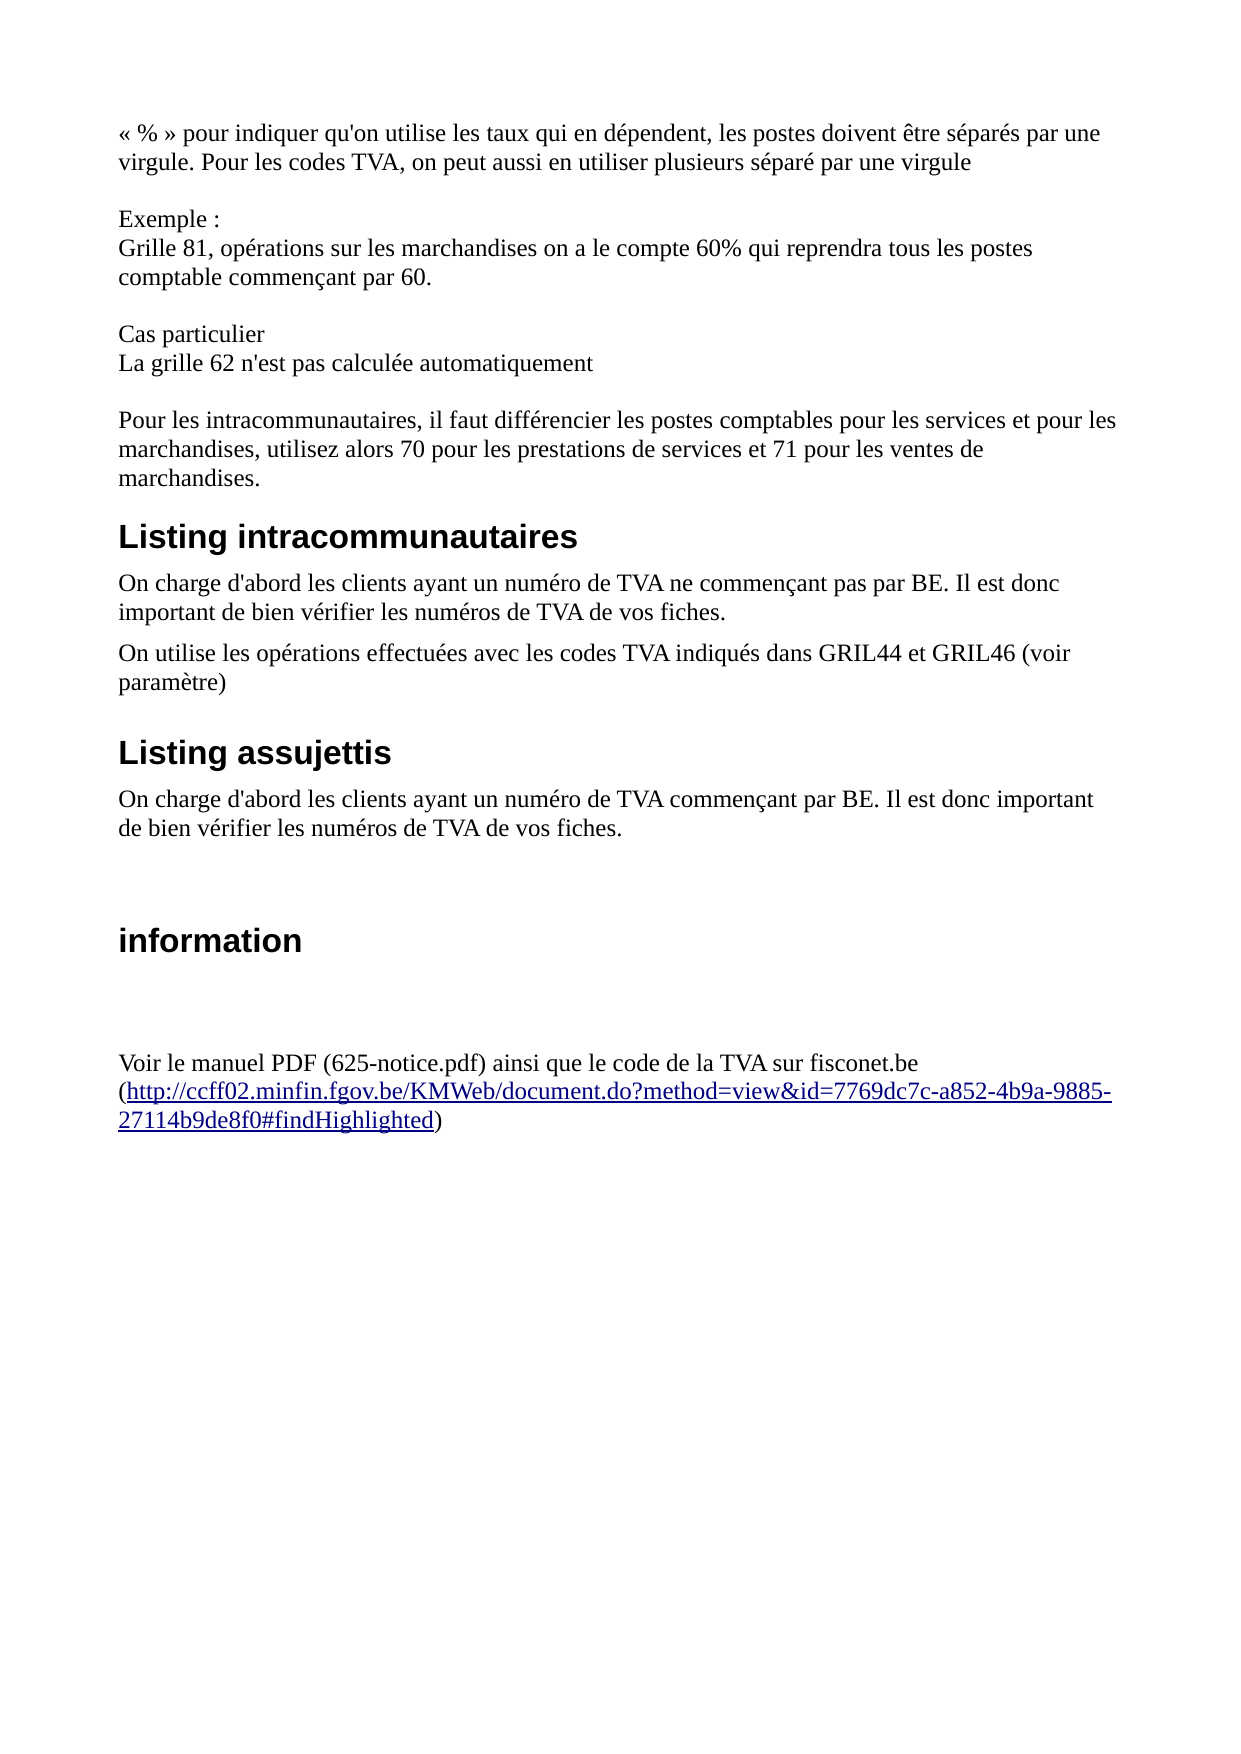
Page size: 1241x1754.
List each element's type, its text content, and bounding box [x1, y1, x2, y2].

text comptable commençant par 60. [118, 262, 1122, 291]
text Grille 81, opérations sur les marchandises on a le compte 60% qui reprendra tous les postes [118, 233, 1122, 262]
text Cas particulier [118, 319, 1122, 348]
text On charge d'abord les clients ayant un numéro de TVA commençant par BE. Il est donc important de bien vérifier les numéros de TVA de vos fiches. [118, 784, 1122, 842]
text Pour les intracommunautaires, il faut différencier les postes comptables pour les services et pour les marchandises, utilisez alors 70 pour les prestations de services et 71 pour les ventes de marchandises. [118, 406, 1122, 492]
text Voir le manuel PDF (625-notice.pdf) ainsi que le code de la TVA sur fisconet.be (http://ccff02.minfin.fgov.be/KMWeb/document.do?method=view&id=7769dc7c-a852-4b9a-9885-27114b9de8f0#findHighlighted) [118, 1048, 1122, 1134]
subtitle information [118, 920, 1122, 959]
text « % » pour indiquer qu'on utilise les taux qui en dépendent, les postes doivent être séparés par une virgule. Pour les codes TVA, on peut aussi en utiliser plusieurs séparé par une virgule [118, 118, 1122, 176]
text On charge d'abord les clients ayant un numéro de TVA ne commençant pas par BE. Il est donc important de bien vérifier les numéros de TVA de vos fiches. [118, 568, 1122, 626]
subtitle Listing intracommunautaires [118, 517, 1122, 556]
subtitle Listing assujettis [118, 733, 1122, 772]
text On utilise les opérations effectuées avec les codes TVA indiqués dans GRIL44 et GRIL46 (voir paramètre) [118, 638, 1122, 696]
text Exemple : [118, 204, 1122, 233]
text La grille 62 n'est pas calculée automatiquement [118, 348, 1122, 377]
